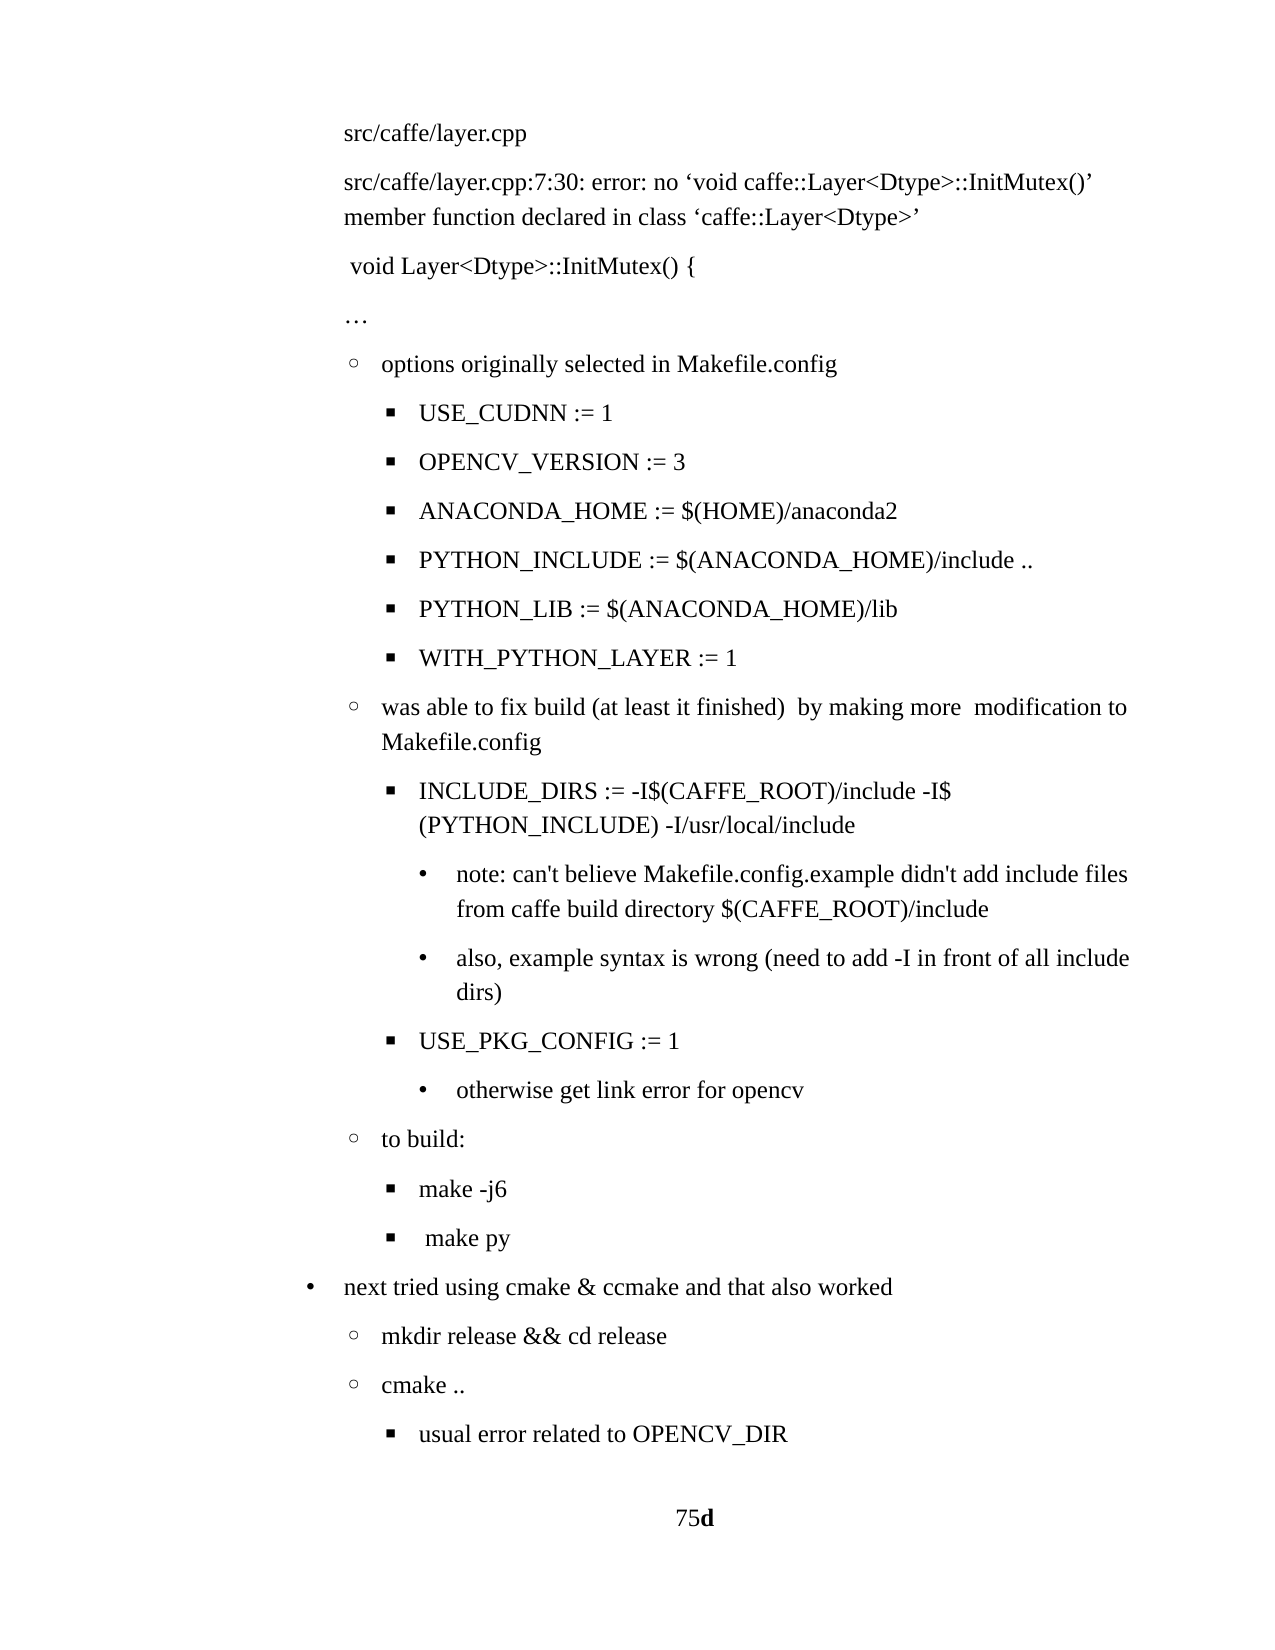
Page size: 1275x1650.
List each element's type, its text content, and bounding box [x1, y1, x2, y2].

list USE_CUDNN := 1 [381, 398, 1158, 427]
list USE_PKG_CONFIG := 1 [381, 1026, 1158, 1055]
list next tried using cmake & ccmake and that also worked [306, 1272, 1158, 1301]
list to build: [344, 1124, 1158, 1153]
list PYTHON_INCLUDE := $(ANACONDA_HOME)/include .. [381, 545, 1158, 574]
list cmake .. [344, 1370, 1158, 1399]
list OPENCV_VERSION := 3 [381, 447, 1158, 476]
list also, example syntax is wrong (need to add -I in front of all include dirs) [419, 943, 1158, 1006]
list was able to fix build (at least it finished) by making more modification to Makefile.config [344, 692, 1158, 756]
list make -j6 [381, 1174, 1158, 1202]
text src/caffe/layer.cpp [344, 118, 1158, 147]
list mkdir release && cd release [344, 1321, 1158, 1349]
text src/caffe/layer.cpp:7:30: error: no ‘void caffe::Layer<Dtype>::InitMutex()’ member function declared in class ‘caffe::Layer<Dtype>’ [344, 167, 1158, 230]
list INCLUDE_DIRS := -I$(CAFFE_ROOT)/include -I$(PYTHON_INCLUDE) -I/usr/local/include [381, 776, 1158, 839]
list otherwise get link error for opencv [419, 1076, 1158, 1104]
list PYTHON_LIB := $(ANACONDA_HOME)/lib [381, 594, 1158, 623]
text void Layer<Dtype>::InitMutex() { [344, 251, 1158, 279]
list make py [381, 1223, 1158, 1251]
list note: can't believe Makefile.config.example didn't add include files from caffe build directory $(CAFFE_ROOT)/include [419, 859, 1158, 923]
list ANACONDA_HOME := $(HOME)/anaconda2 [381, 496, 1158, 525]
text … [344, 300, 1158, 328]
list options originally selected in Makefile.config [344, 349, 1158, 378]
list usual error related to OPENCV_DIR [381, 1419, 1158, 1448]
list WITH_PYTHON_LAYER := 1 [381, 643, 1158, 672]
